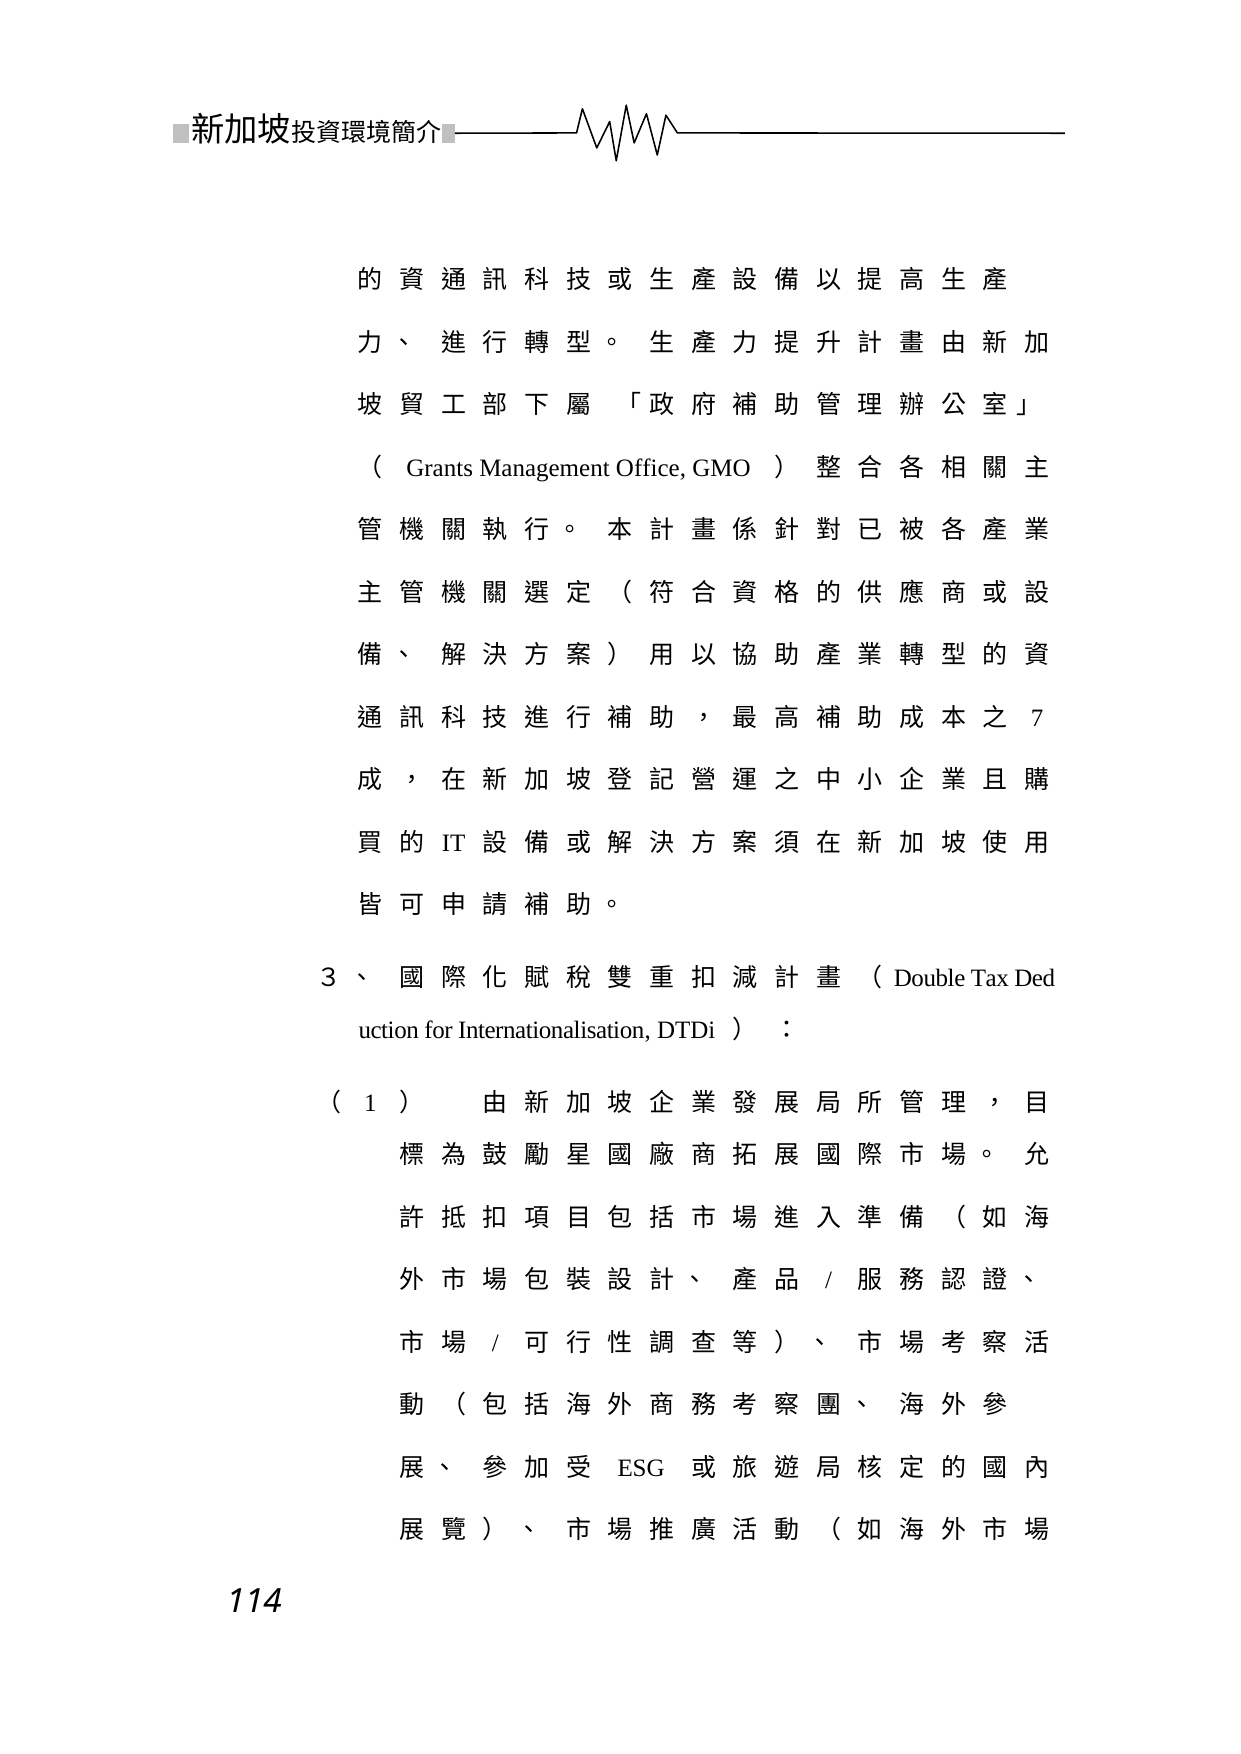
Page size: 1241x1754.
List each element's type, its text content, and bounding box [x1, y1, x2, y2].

text ３、國際化賦稅雙重扣減計畫（Double Tax Deduction for Internationalisation, DTDi）： [281, 924, 1058, 1049]
text 的資通訊科技或生產設備以提高生產力、進行轉型。生產力提升計畫由新加坡貿工部下屬「政府補助管理辦公室」（Grants Management Office, GMO）整合各相關主管機關執行。本計畫係針對已被各產業主管機關選定（符合資格的供應商或設備、解決方案）用以協助產業轉型的資通訊科技進行補助，最高補助成本之7成，在新加坡登記營運之中小企業且購買的IT設備或解決方案須在新加坡使用皆可申請補助。 [281, 236, 1058, 924]
text （1） 由新加坡企業發展局所管理，目標為鼓勵星國廠商拓展國際市場。允許抵扣項目包括市場進入準備（如海外市場包裝設計、產品/服務認證、市場/可行性調查等）、市場考察活動（包括海外商務考察團、海外參展、參加受ESG或旅遊局核定的國內展覽）、市場推廣活動（如海外市場 [306, 1049, 1058, 1549]
